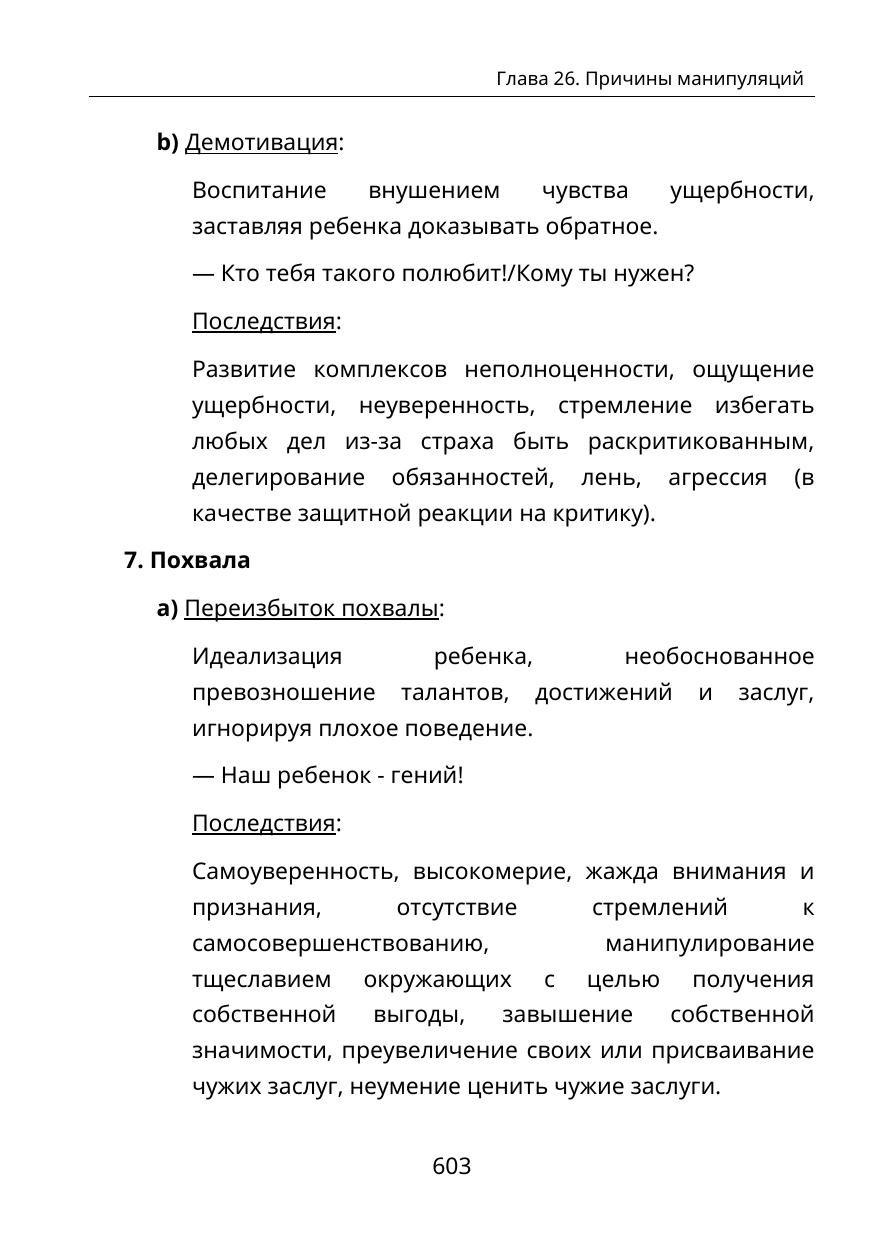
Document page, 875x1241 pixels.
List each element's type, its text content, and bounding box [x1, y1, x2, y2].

list — Кто тебя такого полюбит!/Кому ты нужен? [151, 257, 815, 289]
list Похвала [118, 544, 815, 576]
list Демотивация: [151, 126, 815, 157]
list Последствия: [151, 807, 815, 838]
list Самоуверенность, высокомерие, жажда внимания и признания, отсутствие стремлений к самосовершенствованию, манипулирование тщеславием окружающих с целью получения собственной выгоды, завышение собственной значимости, преувеличение своих или присваивание чужих заслуг, неумение ценить чужие заслуги. [151, 855, 815, 1102]
list Развитие комплексов неполноценности, ощущение ущербности, неуверенность, стремление избегать любых дел из-за страха быть раскритикованным, делегирование обязанностей, лень, агрессия (в качестве защитной реакции на критику). [151, 353, 815, 528]
list Идеализация ребенка, необоснованное превозношение талантов, достижений и заслуг, игнорируя плохое поведение. [151, 640, 815, 743]
list Переизбыток похвалы: [151, 592, 815, 623]
list — Наш ребенок - гений! [151, 759, 815, 791]
list Последствия: [151, 305, 815, 336]
list Воспитание внушением чувства ущербности, заставляя ребенка доказывать обратное. [151, 174, 815, 241]
